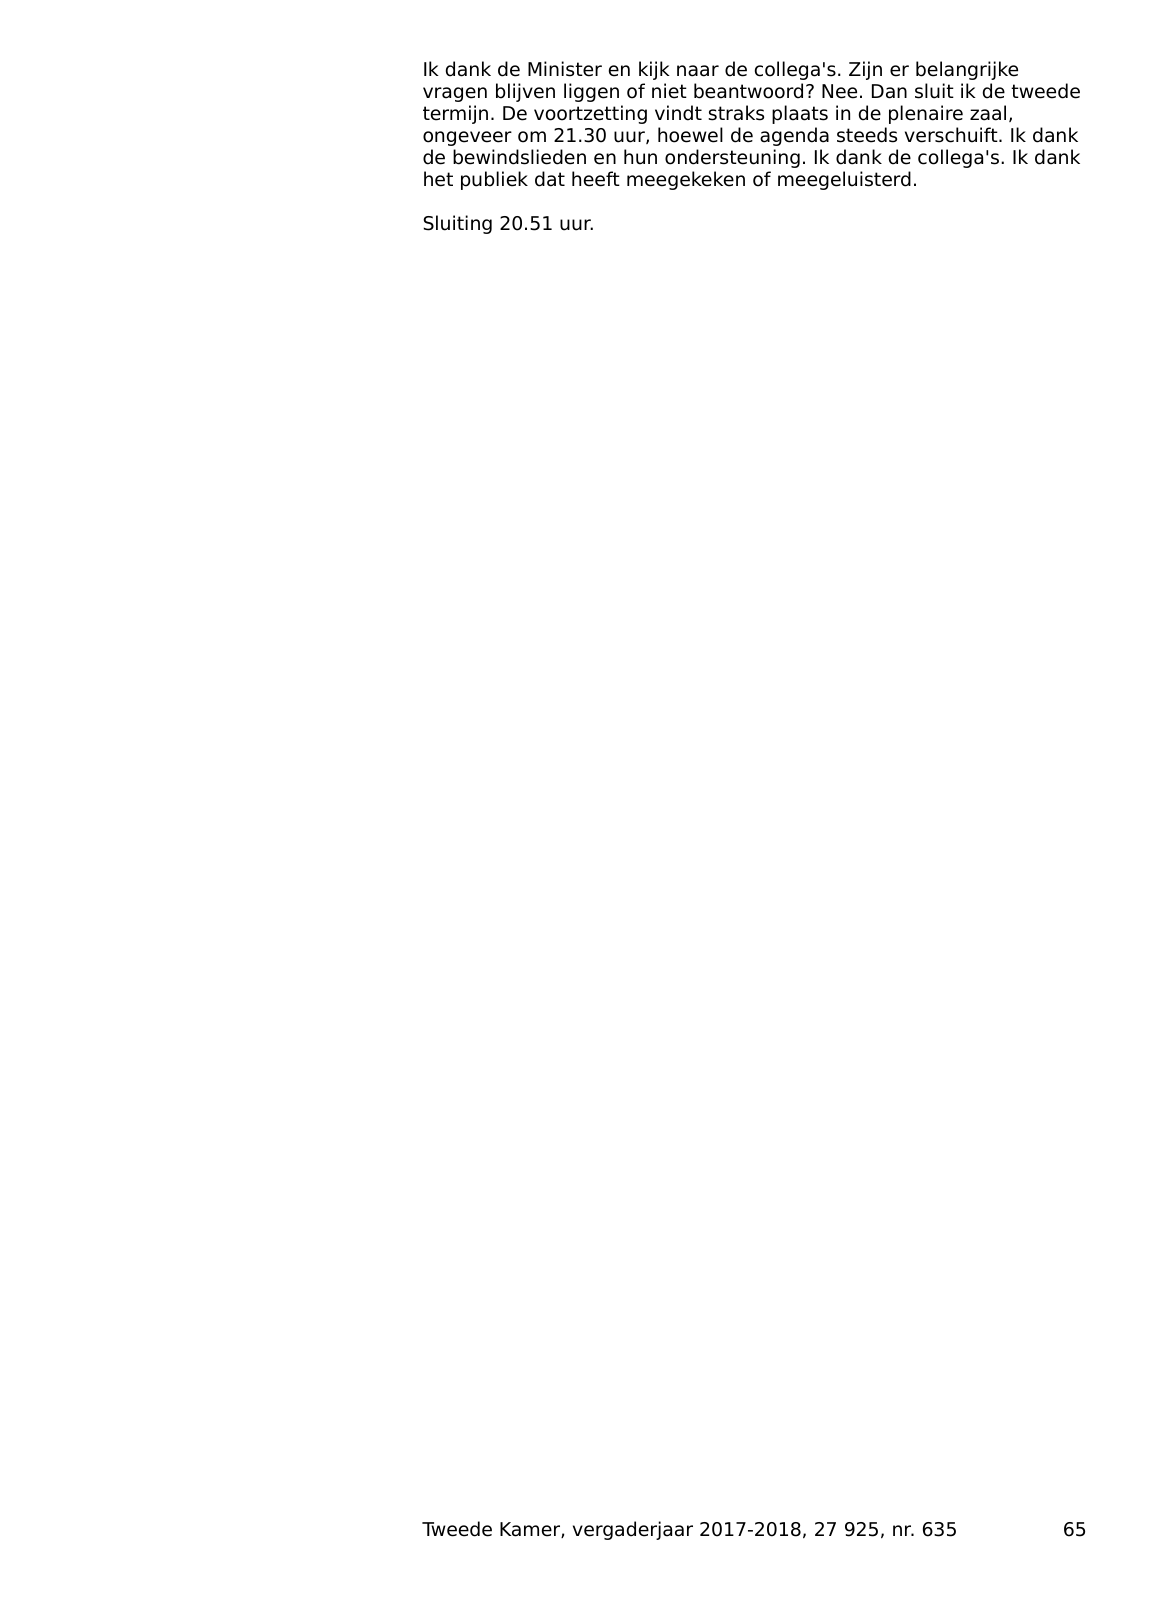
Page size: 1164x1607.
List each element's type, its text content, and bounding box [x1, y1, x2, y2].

text Ik dank de Minister en kijk naar de collega's. Zijn er belangrijke vragen blijven liggen of niet beantwoord? Nee. Dan sluit ik de tweede termijn. De voortzetting vindt straks plaats in de plenaire zaal, ongeveer om 21.30 uur, hoewel de agenda steeds verschuift. Ik dank de bewindslieden en hun ondersteuning. Ik dank de collega's. Ik dank het publiek dat heeft meegekeken of meegeluisterd. [422, 59, 1087, 191]
text Sluiting 20.51 uur. [422, 213, 1087, 235]
